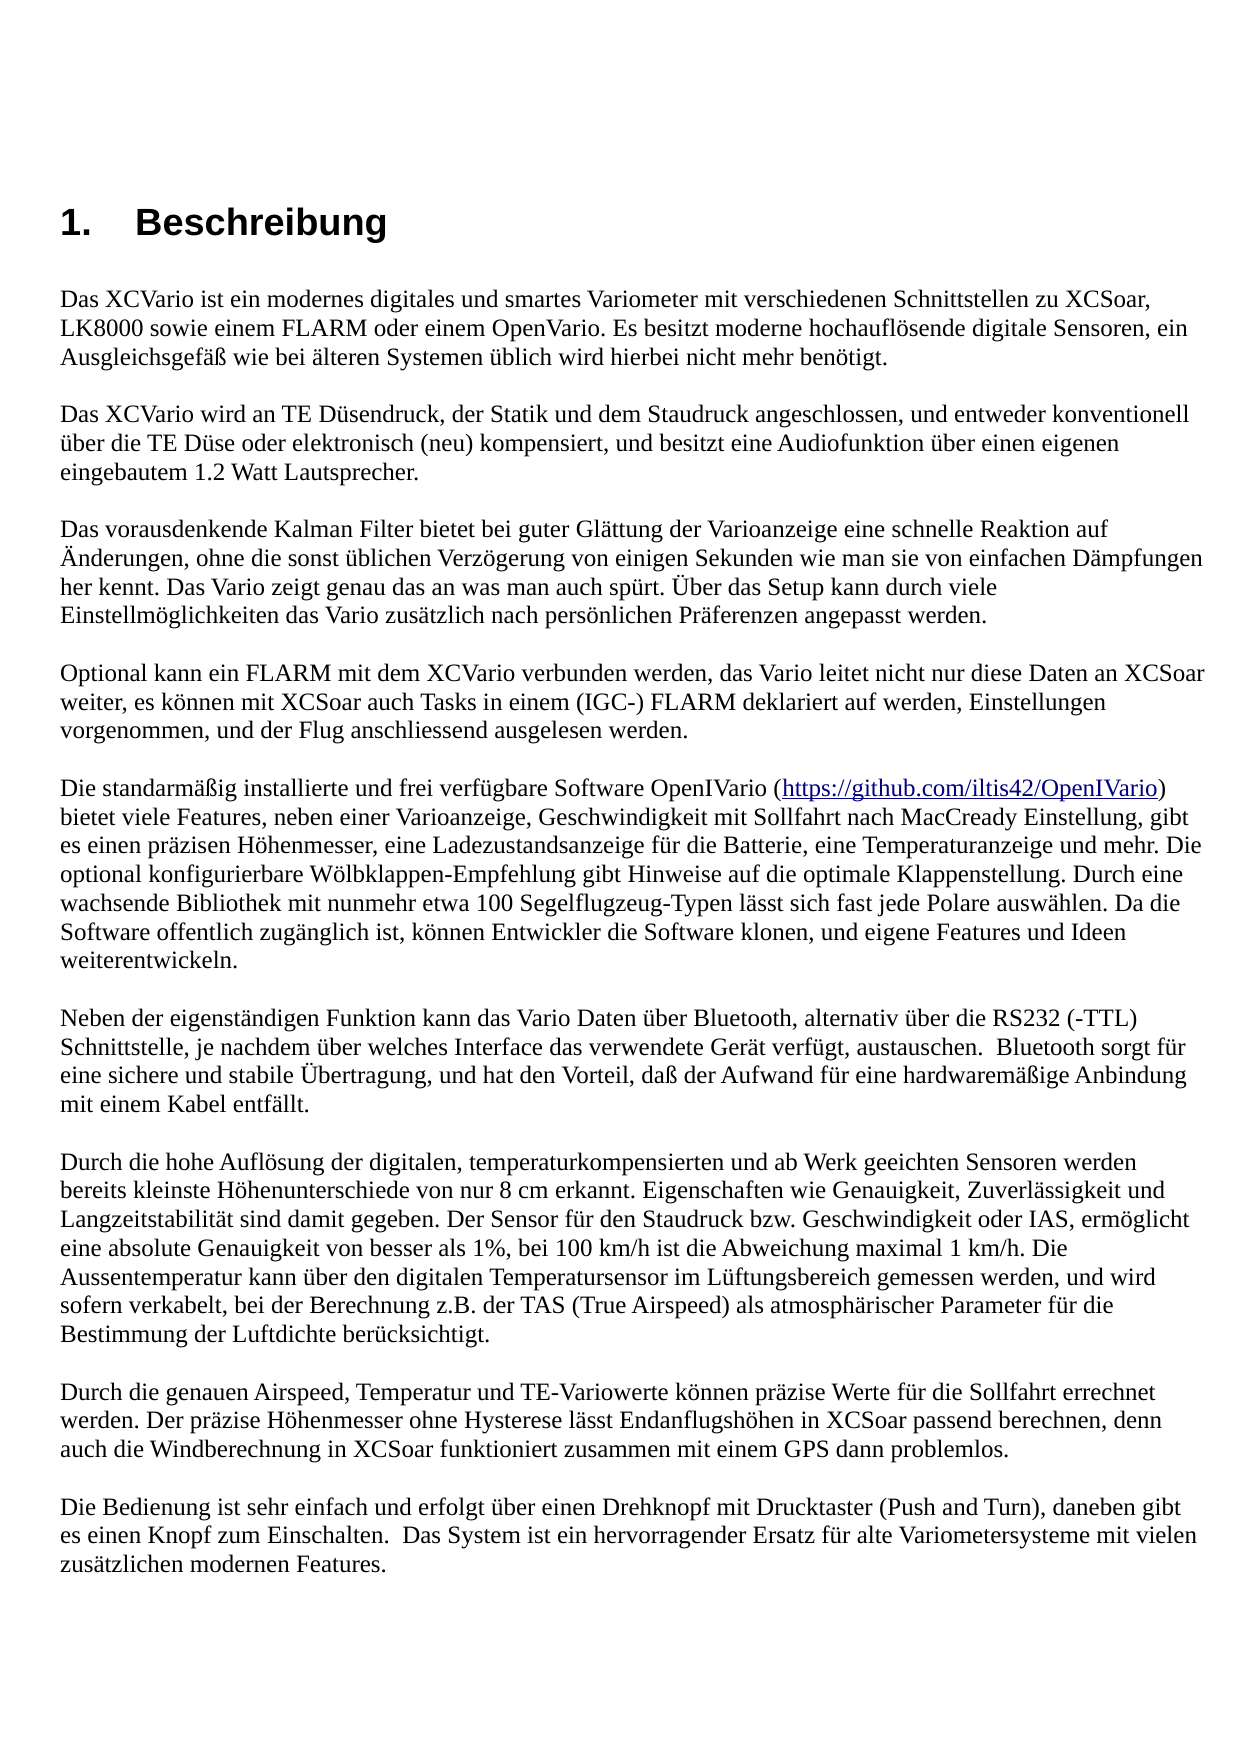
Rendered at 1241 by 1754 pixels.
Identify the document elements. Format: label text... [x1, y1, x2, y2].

subtitle Beschreibung [60, 199, 1207, 243]
text Neben der eigenständigen Funktion kann das Vario Daten über Bluetooth, alternativ über die RS232 (-TTL) Schnittstelle, je nachdem über welches Interface das verwendete Gerät verfügt, austauschen. Bluetooth sorgt für eine sichere und stabile Übertragung, und hat den Vorteil, daß der Aufwand für eine hardwaremäßige Anbindung mit einem Kabel entfällt. [60, 1003, 1207, 1118]
text Durch die hohe Auflösung der digitalen, temperaturkompensierten und ab Werk geeichten Sensoren werden bereits kleinste Höhenunterschiede von nur 8 cm erkannt. Eigenschaften wie Genauigkeit, Zuverlässigkeit und Langzeitstabilität sind damit gegeben. Der Sensor für den Staudruck bzw. Geschwindigkeit oder IAS, ermöglicht eine absolute Genauigkeit von besser als 1%, bei 100 km/h ist die Abweichung maximal 1 km/h. Die Aussentemperatur kann über den digitalen Temperatursensor im Lüftungsbereich gemessen werden, und wird sofern verkabelt, bei der Berechnung z.B. der TAS (True Airspeed) als atmosphärischer Parameter für die Bestimmung der Luftdichte berücksichtigt. [60, 1147, 1207, 1348]
text Die standarmäßig installierte und frei verfügbare Software OpenIVario (https://github.com/iltis42/OpenIVario) bietet viele Features, neben einer Varioanzeige, Geschwindigkeit mit Sollfahrt nach MacCready Einstellung, gibt es einen präzisen Höhenmesser, eine Ladezustandsanzeige für die Batterie, eine Temperaturanzeige und mehr. Die optional konfigurierbare Wölbklappen-Empfehlung gibt Hinweise auf die optimale Klappenstellung. Durch eine wachsende Bibliothek mit nunmehr etwa 100 Segelflugzeug-Typen lässt sich fast jede Polare auswählen. Da die Software offentlich zugänglich ist, können Entwickler die Software klonen, und eigene Features und Ideen weiterentwickeln. [60, 773, 1207, 974]
text Das vorausdenkende Kalman Filter bietet bei guter Glättung der Varioanzeige eine schnelle Reaktion auf Änderungen, ohne die sonst üblichen Verzögerung von einigen Sekunden wie man sie von einfachen Dämpfungen her kennt. Das Vario zeigt genau das an was man auch spürt. Über das Setup kann durch viele Einstellmöglichkeiten das Vario zusätzlich nach persönlichen Präferenzen angepasst werden. [60, 514, 1207, 629]
text Durch die genauen Airspeed, Temperatur und TE-Variowerte können präzise Werte für die Sollfahrt errechnet werden. Der präzise Höhenmesser ohne Hysterese lässt Endanflugshöhen in XCSoar passend berechnen, denn auch die Windberechnung in XCSoar funktioniert zusammen mit einem GPS dann problemlos. [60, 1377, 1207, 1463]
text Das XCVario ist ein modernes digitales und smartes Variometer mit verschiedenen Schnittstellen zu XCSoar, LK8000 sowie einem FLARM oder einem OpenVario. Es besitzt moderne hochauflösende digitale Sensoren, ein Ausgleichsgefäß wie bei älteren Systemen üblich wird hierbei nicht mehr benötigt. [60, 284, 1207, 370]
text Die Bedienung ist sehr einfach und erfolgt über einen Drehknopf mit Drucktaster (Push and Turn), daneben gibt es einen Knopf zum Einschalten. Das System ist ein hervorragender Ersatz für alte Variometersysteme mit vielen zusätzlichen modernen Features. [60, 1492, 1207, 1578]
text Das XCVario wird an TE Düsendruck, der Statik und dem Staudruck angeschlossen, und entweder konventionell über die TE Düse oder elektronisch (neu) kompensiert, und besitzt eine Audiofunktion über einen eigenen eingebautem 1.2 Watt Lautsprecher. [60, 399, 1207, 485]
text Optional kann ein FLARM mit dem XCVario verbunden werden, das Vario leitet nicht nur diese Daten an XCSoar weiter, es können mit XCSoar auch Tasks in einem (IGC-) FLARM deklariert auf werden, Einstellungen vorgenommen, und der Flug anschliessend ausgelesen werden. [60, 658, 1207, 744]
